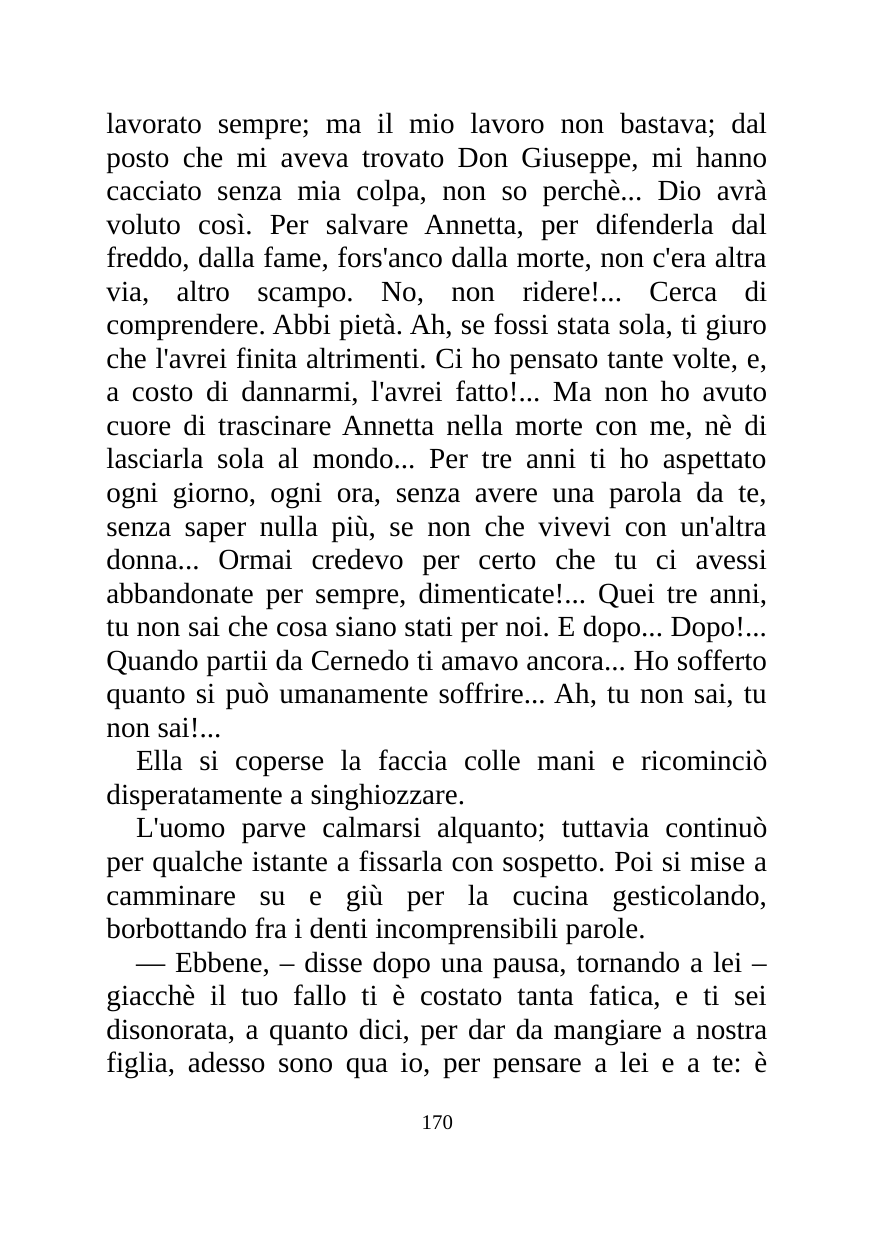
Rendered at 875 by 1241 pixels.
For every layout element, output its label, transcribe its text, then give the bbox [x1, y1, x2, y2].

text Ella si coperse la faccia colle mani e ricominciò disperatamente a singhiozzare. [106, 743, 768, 811]
text — Ebbene, – disse dopo una pausa, tornando a lei – giacchè il tuo fallo ti è costato tanta fatica, e ti sei disonorata, a quanto dici, per dar da mangiare a nostra figlia, adesso sono qua io, per pensare a lei e a te: è [106, 945, 768, 1079]
text lavorato sempre; ma il mio lavoro non bastava; dal posto che mi aveva trovato Don Giuseppe, mi hanno cacciato senza mia colpa, non so perchè... Dio avrà voluto così. Per salvare Annetta, per difenderla dal freddo, dalla fame, fors'anco dalla morte, non c'era altra via, altro scampo. No, non ridere!... Cerca di comprendere. Abbi pietà. Ah, se fossi stata sola, ti giuro che l'avrei finita altrimenti. Ci ho pensato tante volte, e, a costo di dannarmi, l'avrei fatto!... Ma non ho avuto cuore di trascinare Annetta nella morte con me, nè di lasciarla sola al mondo... Per tre anni ti ho aspettato ogni giorno, ogni ora, senza avere una parola da te, senza saper nulla più, se non che vivevi con un'altra donna... Ormai credevo per certo che tu ci avessi abbandonate per sempre, dimenticate!... Quei tre anni, tu non sai che cosa siano stati per noi. E dopo... Dopo!... Quando partii da Cernedo ti amavo ancora... Ho sofferto quanto si può umanamente soffrire... Ah, tu non sai, tu non sai!... [106, 106, 768, 743]
text L'uomo parve calmarsi alquanto; tuttavia continuò per qualche istante a fissarla con sospetto. Poi si mise a camminare su e giù per la cucina gesticolando, borbottando fra i denti incomprensibili parole. [106, 811, 768, 945]
